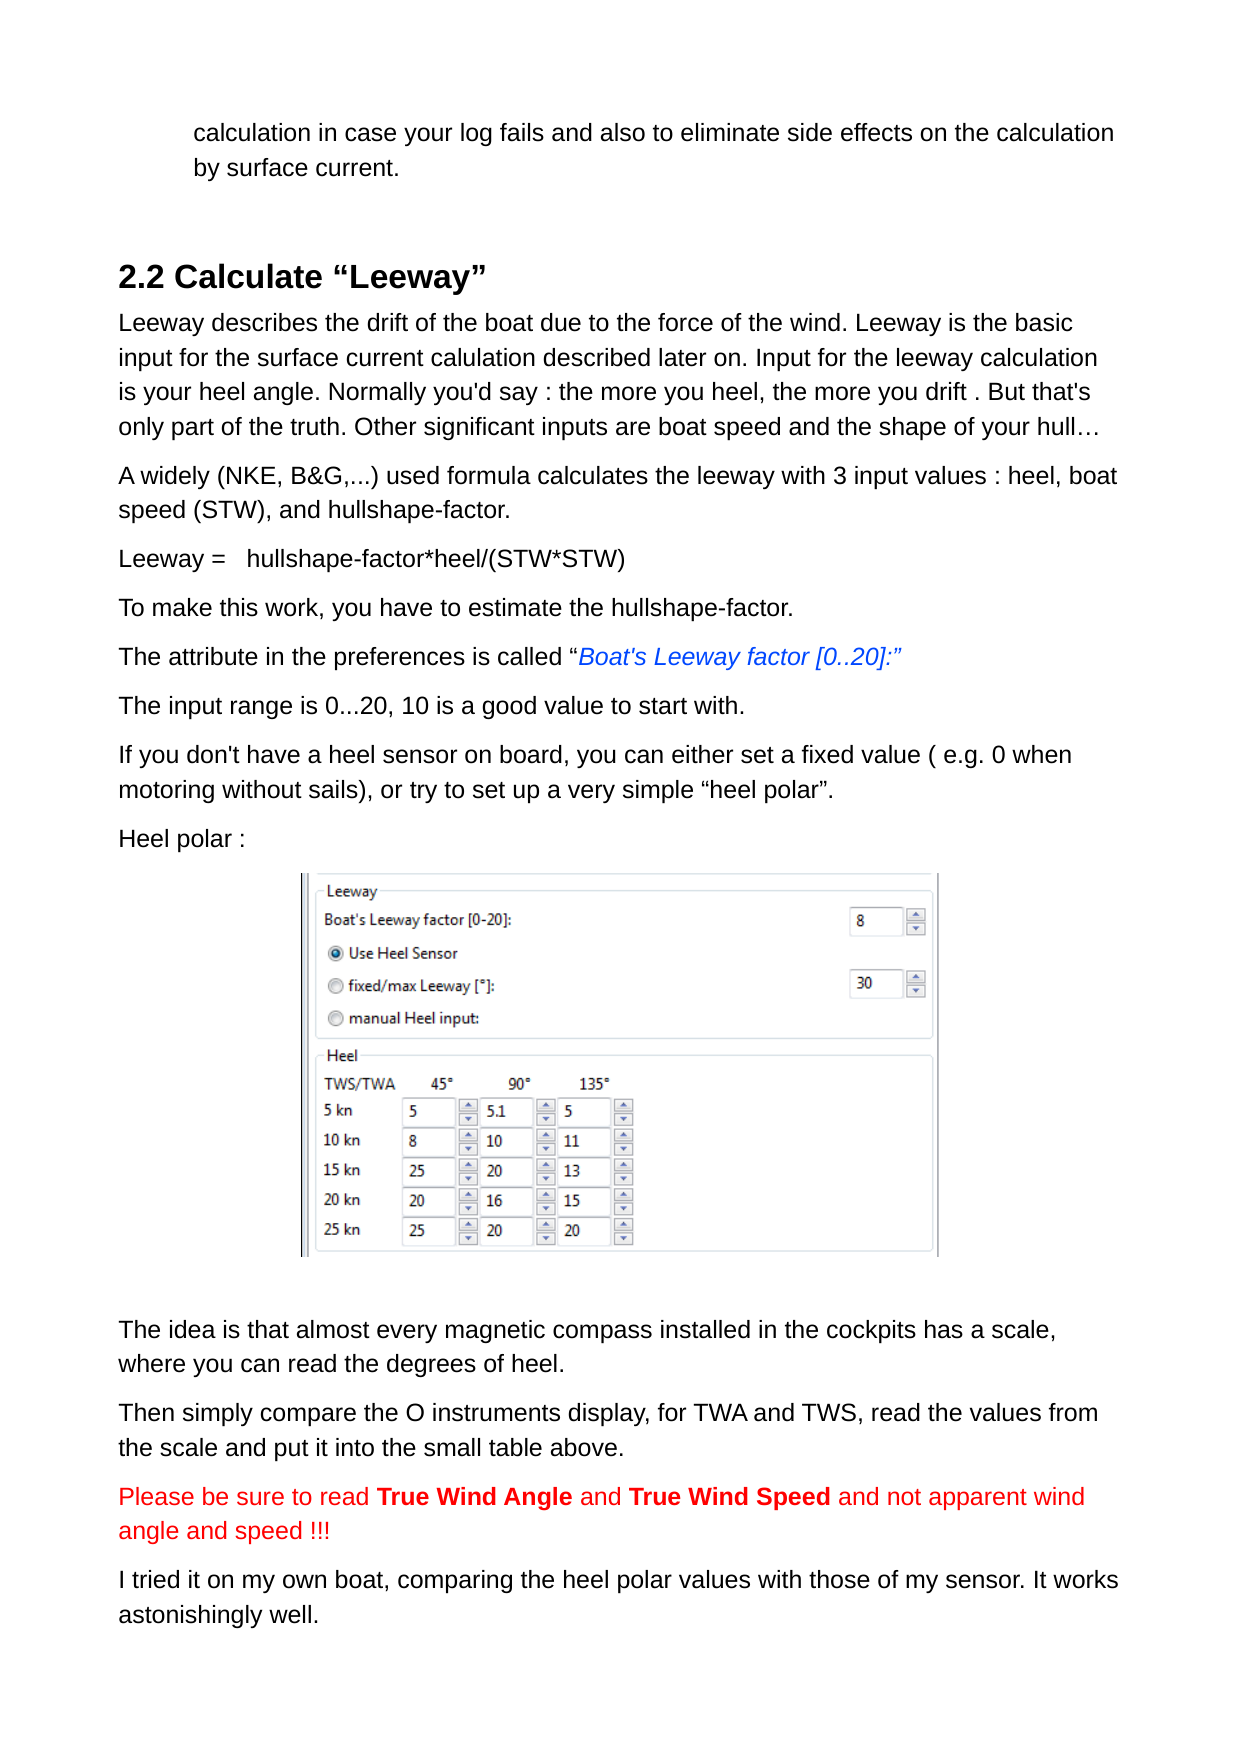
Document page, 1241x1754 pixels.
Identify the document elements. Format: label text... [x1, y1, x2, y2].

text I tried it on my own boat, comparing the heel polar values with those of my sensor. It works astonishingly well. [118, 1565, 1122, 1628]
text Leeway describes the drift of the boat due to the force of the wind. Leeway is the basic input for the surface current calulation described later on. Input for the leeway calculation is your heel angle. Normally you'd say : the more you heel, the more you drift . But that's only part of the truth. Other significant inputs are boat speed and the shape of your hull… [118, 308, 1122, 440]
list calculation in case your log fails and also to eliminate side effects on the calculation by surface current. [156, 118, 1122, 181]
text The attribute in the preferences is called “Boat's Leeway factor [0..20]:” [118, 642, 1122, 671]
text Please be sure to read True Wind Angle and True Wind Speed and not apparent wind angle and speed !!! [118, 1482, 1122, 1545]
picture [301, 873, 940, 1257]
text Leeway = hullshape-factor*heel/(STW*STW) [118, 544, 1122, 573]
text To make this work, you have to estimate the hullshape-factor. [118, 593, 1122, 622]
subtitle 2.2 Calculate “Leeway” [118, 257, 1122, 296]
text Then simply compare the O instruments display, for TWA and TWS, read the values from the scale and put it into the small table above. [118, 1398, 1122, 1461]
text Heel polar : [118, 824, 1122, 853]
text A widely (NKE, B&G,...) used formula calculates the leeway with 3 input values : heel, boat speed (STW), and hullshape-factor. [118, 461, 1122, 524]
text If you don't have a heel sensor on board, you can either set a fixed value ( e.g. 0 when motoring without sails), or try to set up a very simple “heel polar”. [118, 740, 1122, 804]
text The input range is 0...20, 10 is a good value to start with. [118, 691, 1122, 720]
text The idea is that almost every magnetic compass installed in the cockpits has a scale, where you can read the degrees of heel. [118, 1314, 1122, 1378]
